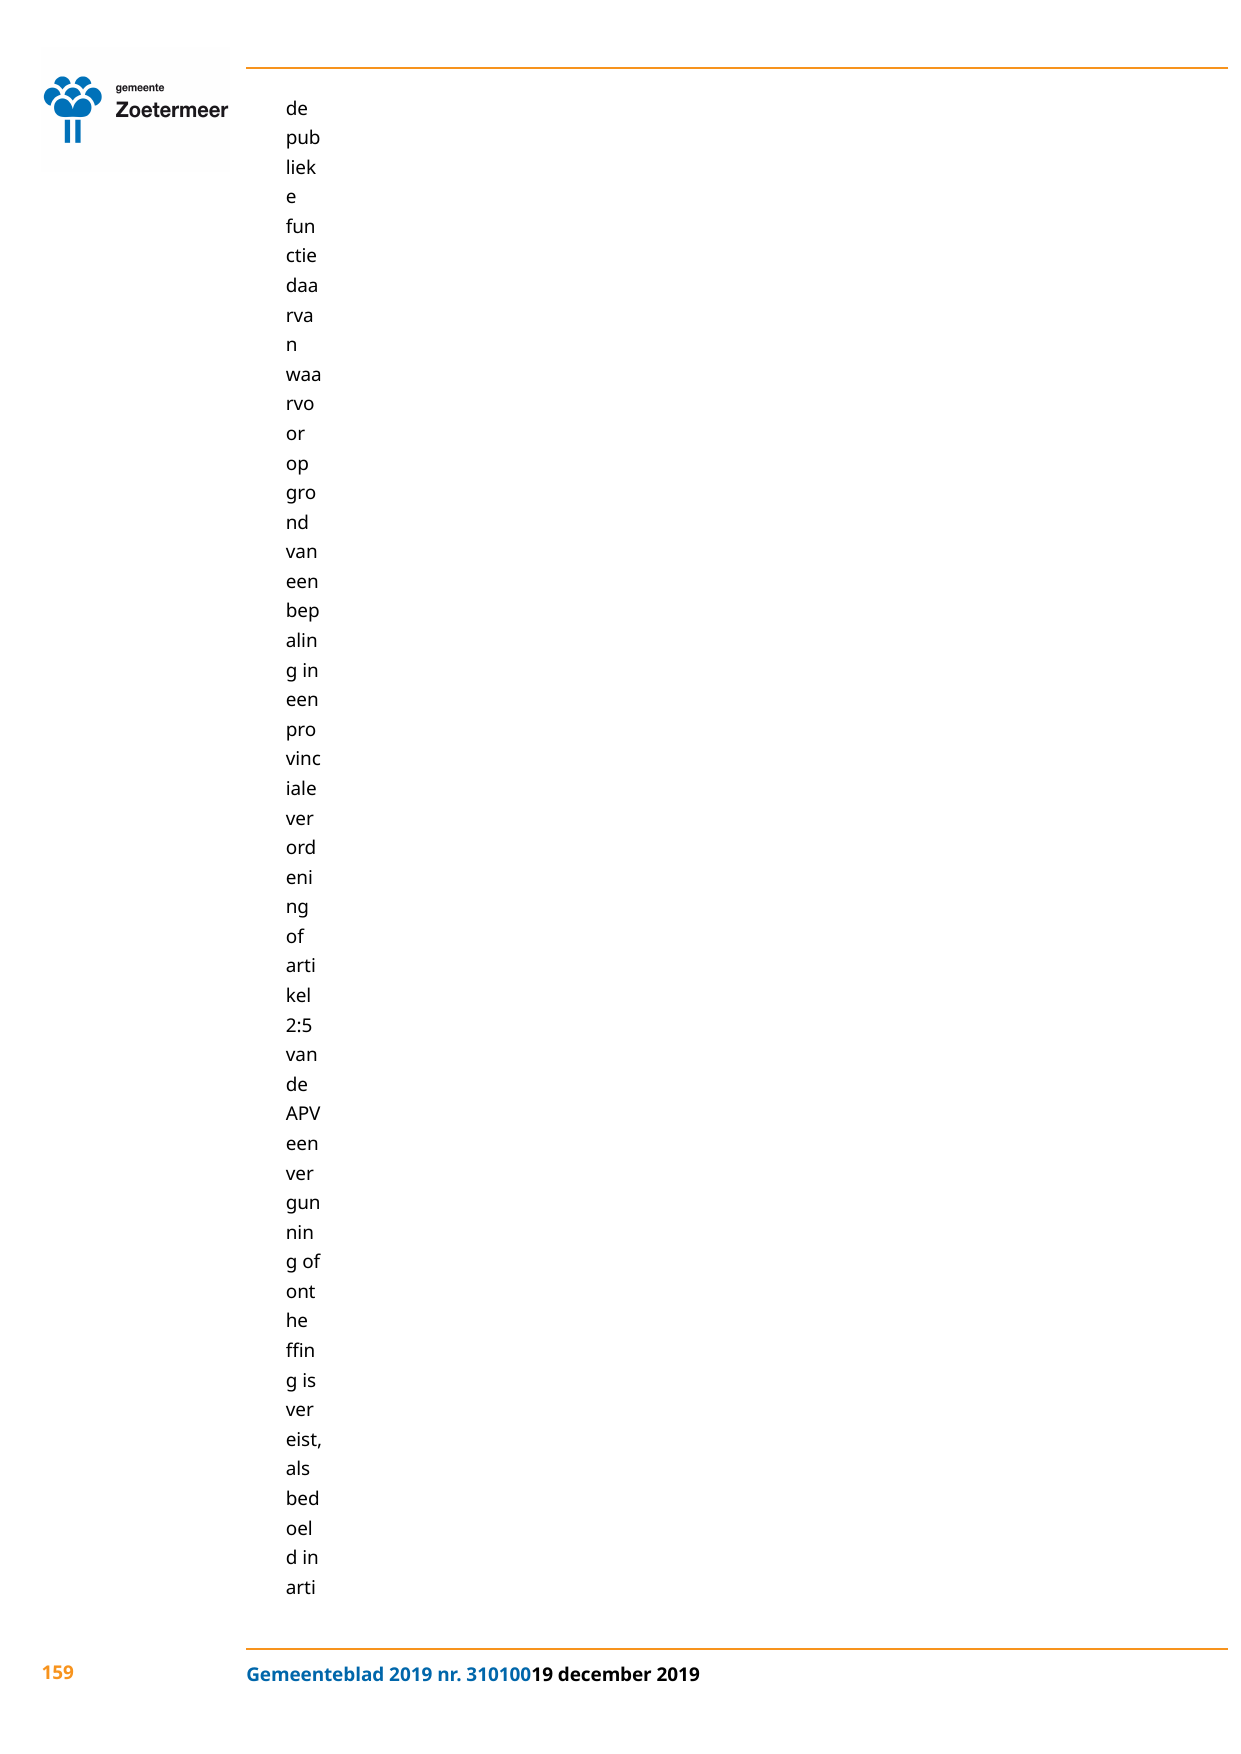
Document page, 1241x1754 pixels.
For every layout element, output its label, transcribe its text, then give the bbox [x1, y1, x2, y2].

picture [41, 47, 231, 172]
table_cell de publieke functie daarvan waarvoor op grond van een bepaling in een provinciale verordening of artikel 2:5 van de APV een vergunning of ontheffing is vereist, als bedoeld in arti [286, 95, 323, 1600]
table_cell [248, 95, 286, 1600]
table_cell [323, 95, 361, 1600]
table_cell [361, 95, 398, 1600]
